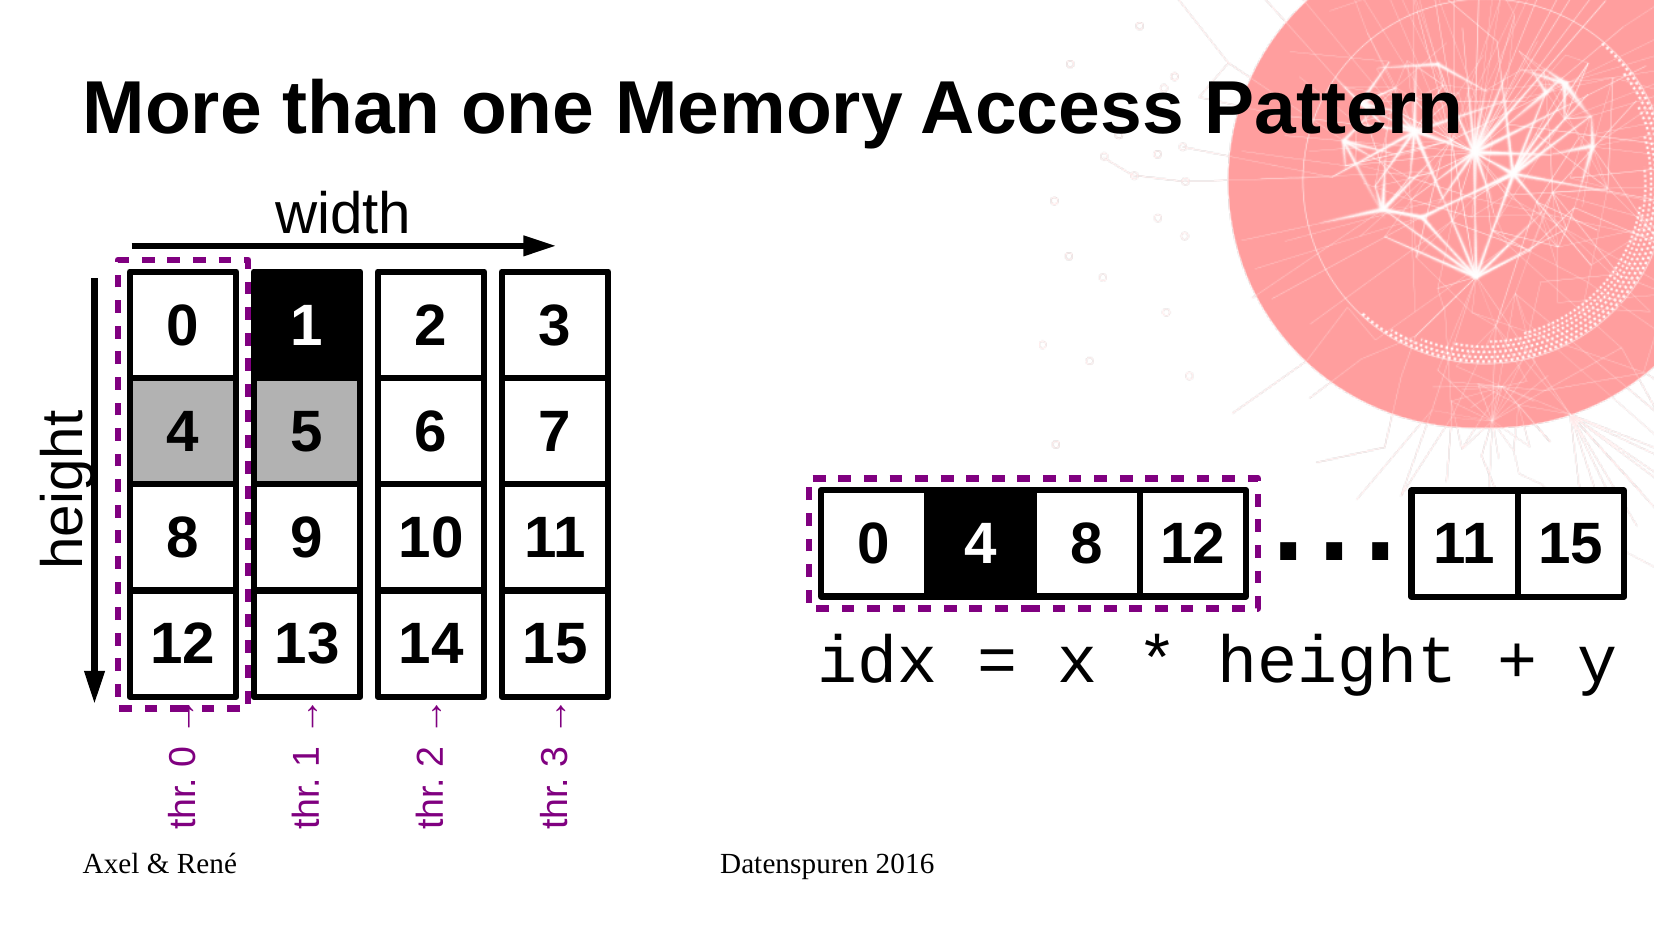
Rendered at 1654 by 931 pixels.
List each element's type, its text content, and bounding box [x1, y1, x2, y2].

text_box 6 [377, 378, 485, 484]
text_box 10 [377, 484, 485, 590]
text_box idx = x * height + y [803, 620, 1654, 711]
text_box 15 [1517, 490, 1625, 597]
text_box 13 [253, 590, 361, 697]
text_box 3 [501, 271, 609, 378]
text_box 8 [129, 484, 237, 590]
text_box 12 [129, 590, 237, 697]
text_box 15 [501, 590, 609, 697]
text_box thr. 0 → [153, 679, 211, 845]
text_box 11 [501, 484, 609, 590]
text_box 4 [927, 490, 1033, 597]
text_box 7 [501, 378, 609, 484]
text_box 0 [820, 490, 927, 597]
text_box 14 [377, 590, 485, 697]
text_box 4 [129, 378, 237, 484]
text_box 11 [1411, 490, 1517, 597]
text_box 9 [253, 484, 361, 590]
text_box thr. 2 → [401, 679, 459, 845]
text_box 2 [377, 271, 485, 378]
text_box thr. 3 → [525, 679, 583, 845]
text_box 5 [253, 378, 361, 484]
text_box 8 [1033, 490, 1139, 597]
text_box ... [1246, 401, 1424, 603]
text_box 12 [1139, 490, 1246, 597]
title More than one Memory Access Pattern [82, 65, 1571, 150]
text_box 0 [129, 271, 237, 378]
text_box thr. 1 → [277, 679, 335, 845]
text_box 1 [253, 271, 361, 378]
